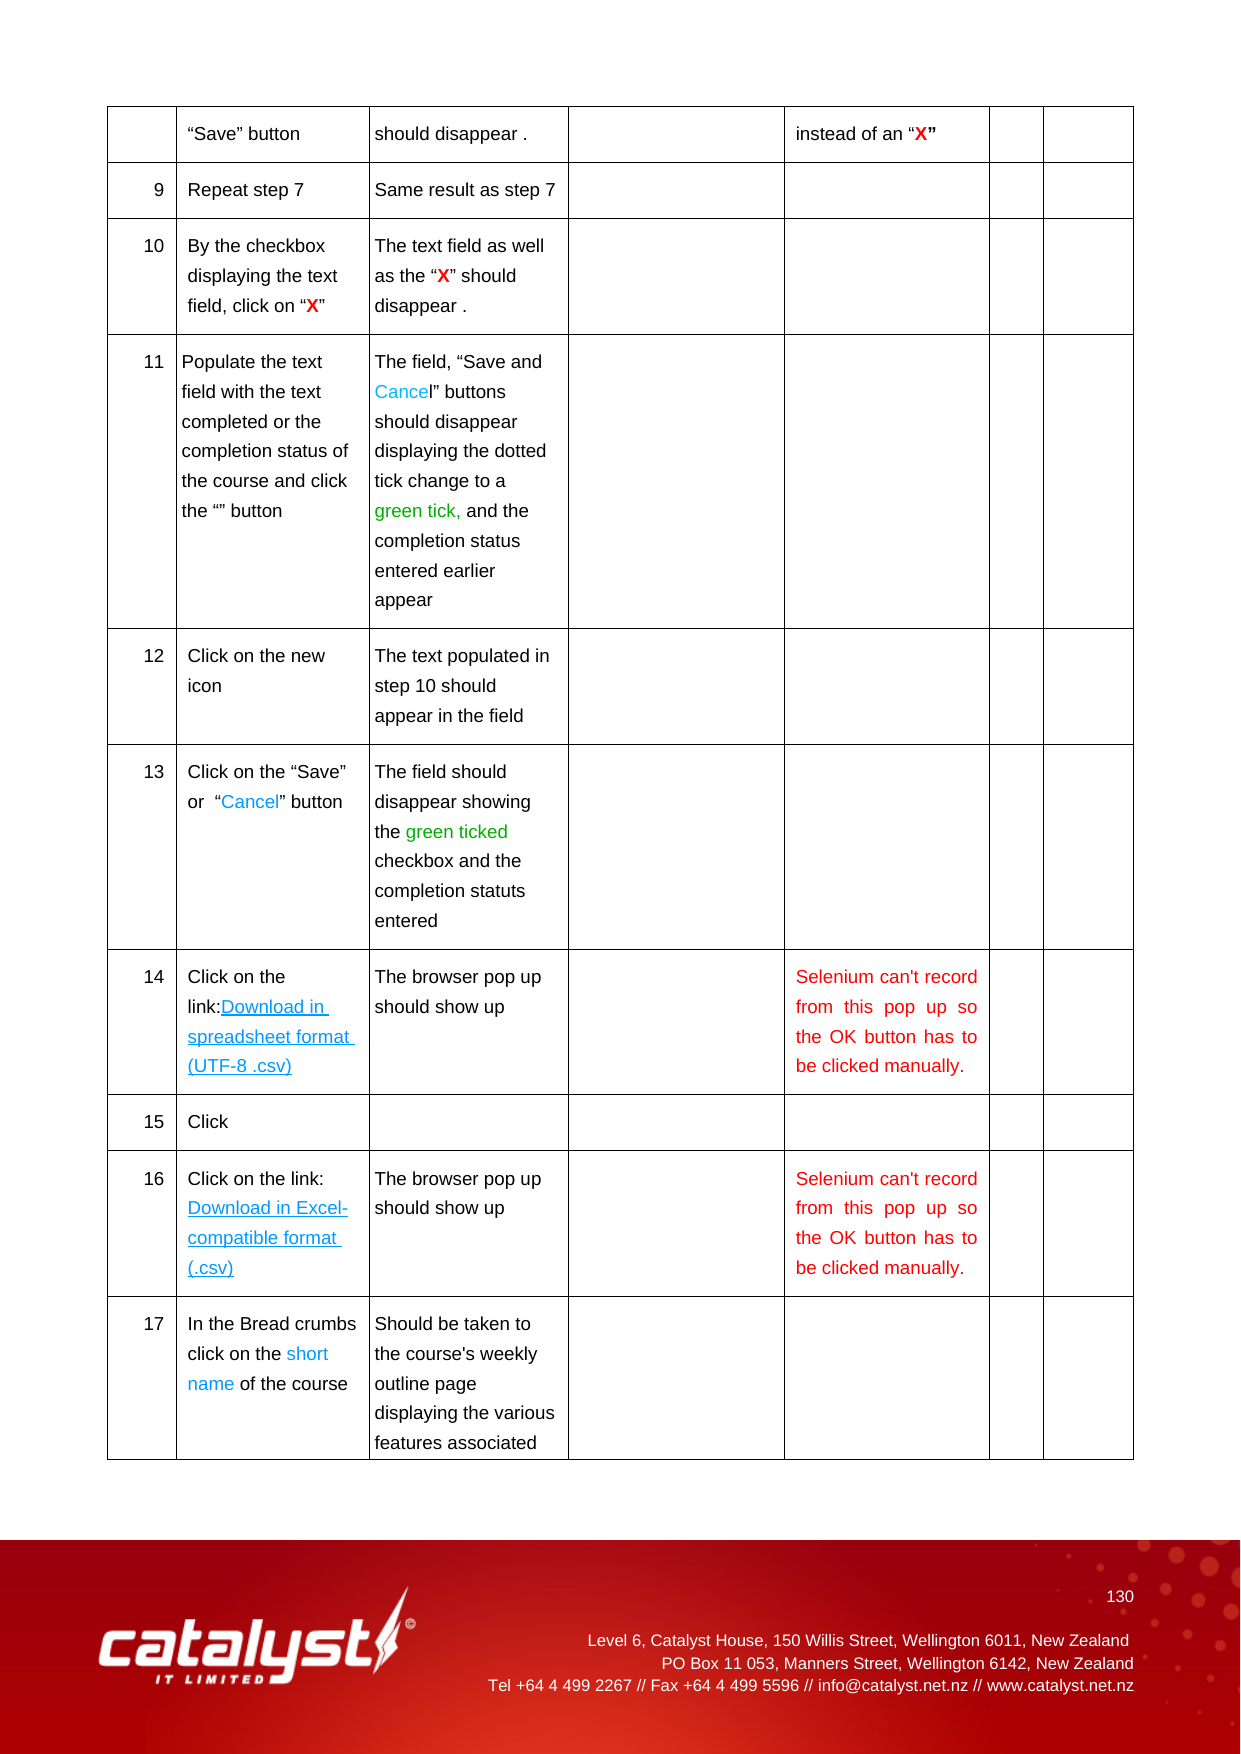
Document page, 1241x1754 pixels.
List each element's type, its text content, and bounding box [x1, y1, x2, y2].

table_cell [1044, 745, 1133, 949]
table_cell 12 [108, 629, 176, 744]
table_cell 9 [108, 163, 176, 218]
table_cell [569, 745, 784, 949]
table_cell [990, 219, 1043, 334]
table_cell Should be taken to the course's weekly outline page displaying the various features associated [370, 1297, 568, 1459]
table_cell [990, 1151, 1043, 1296]
table_cell [1044, 1095, 1133, 1150]
table_cell The field, “Save and Cancel” buttons should disappear displaying the dotted tick change to a green tick, and the completion status entered earlier appear [370, 335, 568, 628]
table_cell The browser pop up should show up [370, 1151, 568, 1296]
table_cell 14 [108, 950, 176, 1094]
table_cell [785, 629, 989, 744]
table_cell Click [177, 1095, 369, 1150]
table_cell Same result as step 7 [370, 163, 568, 218]
table_cell [990, 335, 1043, 628]
table_cell [1044, 107, 1133, 162]
table_cell 13 [108, 745, 176, 949]
table_cell [990, 745, 1043, 949]
table_cell [569, 335, 784, 628]
table_cell [785, 335, 989, 628]
table_cell [990, 163, 1043, 218]
table_cell By the checkbox displaying the text field, click on “X” [177, 219, 369, 334]
table_cell Click on the new icon [177, 629, 369, 744]
table_cell [569, 107, 784, 162]
table_cell [785, 1095, 989, 1150]
table_cell 11 [108, 335, 176, 628]
table_cell The text populated in step 10 should appear in the field [370, 629, 568, 744]
table_cell instead of an “X” [785, 107, 989, 162]
table_cell Populate the text field with the text completed or the completion status of the course and click the “” button [177, 335, 369, 628]
table_cell [569, 1151, 784, 1296]
table_cell 10 [108, 219, 176, 334]
table_cell should disappear . [370, 107, 568, 162]
table_cell [1044, 335, 1133, 628]
table_cell Click on the link:Download in spreadsheet format (UTF-8 .csv) [177, 950, 369, 1094]
table_cell [785, 163, 989, 218]
table_cell Repeat step 7 [177, 163, 369, 218]
table_cell 16 [108, 1151, 176, 1296]
table_cell [1044, 163, 1133, 218]
table_cell [569, 163, 784, 218]
table_cell 17 [108, 1297, 176, 1459]
table_cell [785, 745, 989, 949]
table_cell Click on the link: Download in Excel-compatible format (.csv) [177, 1151, 369, 1296]
table_cell Click on the “Save” or “Cancel” button [177, 745, 369, 949]
table_cell [990, 1095, 1043, 1150]
table_cell [370, 1095, 568, 1150]
table_cell “Save” button [177, 107, 369, 162]
table_cell [990, 107, 1043, 162]
table_cell [990, 629, 1043, 744]
table_cell Selenium can't record from this pop up so the OK button has to be clicked manually. [785, 950, 989, 1094]
picture [0, 1540, 1241, 1754]
table_cell [990, 1297, 1043, 1459]
table_cell [1044, 1297, 1133, 1459]
table_cell [569, 629, 784, 744]
table_cell [1044, 950, 1133, 1094]
table_cell [785, 219, 989, 334]
table_cell [569, 219, 784, 334]
table_cell The browser pop up should show up [370, 950, 568, 1094]
table_cell [569, 1095, 784, 1150]
table_cell [785, 1297, 989, 1459]
table_cell The field should disappear showing the green ticked checkbox and the completion statuts entered [370, 745, 568, 949]
table_cell [1044, 1151, 1133, 1296]
table_cell [1044, 219, 1133, 334]
table_cell In the Bread crumbs click on the short name of the course [177, 1297, 369, 1459]
table_cell [569, 950, 784, 1094]
table_cell [569, 1297, 784, 1459]
table_cell 15 [108, 1095, 176, 1150]
table_cell [108, 107, 176, 162]
table_cell Selenium can't record from this pop up so the OK button has to be clicked manually. [785, 1151, 989, 1296]
table_cell [1044, 629, 1133, 744]
table_cell [990, 950, 1043, 1094]
table_cell The text field as well as the “X” should disappear . [370, 219, 568, 334]
